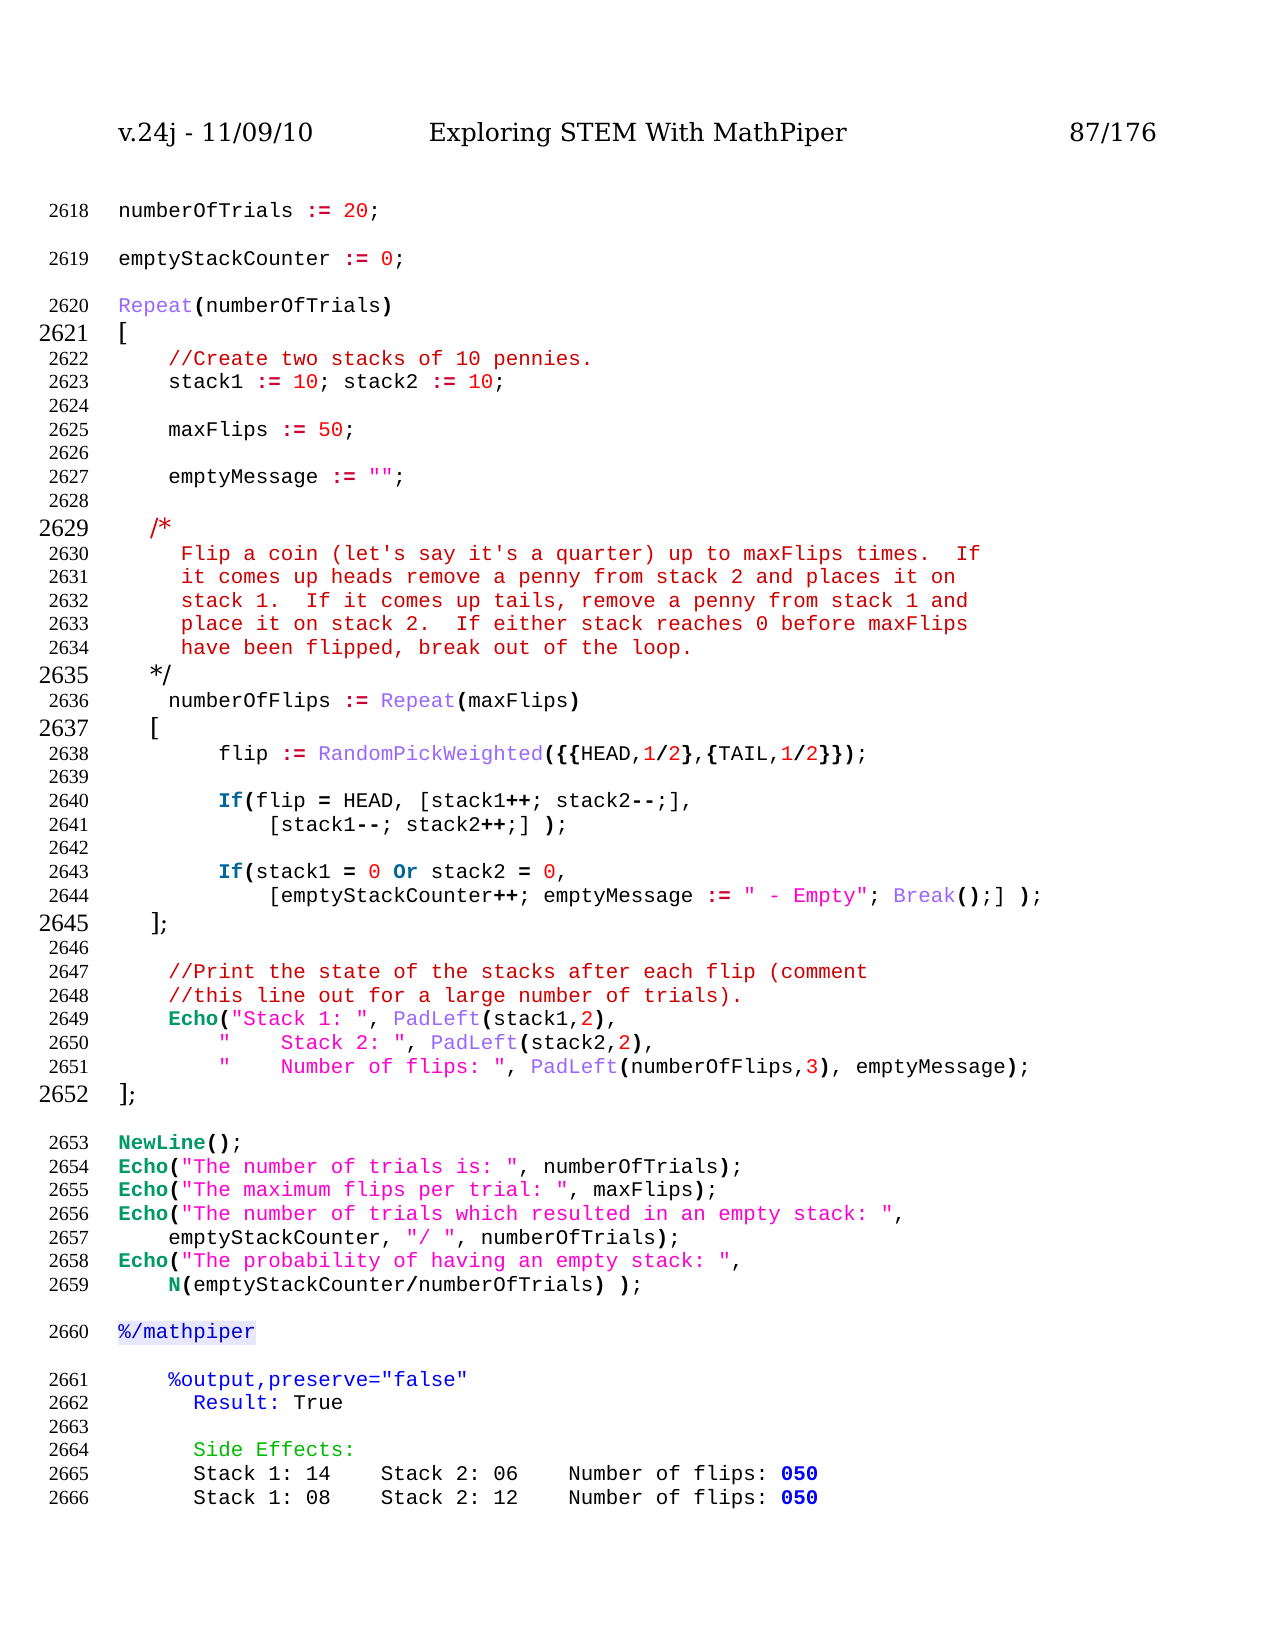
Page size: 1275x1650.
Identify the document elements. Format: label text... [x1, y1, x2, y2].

text /* [118, 513, 1157, 542]
text " Stack 2: ", PadLeft(stack2,2), [118, 1032, 1157, 1056]
text stack1 := 10; stack2 := 10; [118, 371, 1157, 395]
text it comes up heads remove a penny from stack 2 and places it on [118, 566, 1157, 590]
text emptyStackCounter := 0; [118, 248, 1157, 271]
text //Create two stacks of 10 pennies. [118, 348, 1157, 371]
text Side Effects: [118, 1439, 1157, 1463]
text Echo("The maximum flips per trial: ", maxFlips); [118, 1179, 1157, 1203]
text numberOfTrials := 20; [118, 200, 1157, 224]
text Result: True [118, 1392, 1157, 1416]
text have been flipped, break out of the loop. [118, 637, 1157, 661]
text maxFlips := 50; [118, 419, 1157, 442]
text Stack 1: 08 Stack 2: 12 Number of flips: 050 [118, 1487, 1157, 1510]
text emptyMessage := ""; [118, 466, 1157, 490]
text NewLine(); [118, 1132, 1157, 1156]
text //this line out for a large number of trials). [118, 985, 1157, 1008]
text Flip a coin (let's say it's a quarter) up to maxFlips times. If [118, 542, 1157, 566]
text ]; [118, 1079, 1157, 1108]
text [emptyStackCounter++; emptyMessage := " - Empty"; Break();] ); [118, 884, 1157, 908]
text ]; [118, 908, 1157, 937]
text Repeat(numberOfTrials) [118, 295, 1157, 319]
text " Number of flips: ", PadLeft(numberOfFlips,3), emptyMessage); [118, 1056, 1157, 1079]
text %/mathpiper [118, 1321, 1157, 1345]
text numberOfFlips := Repeat(maxFlips) [118, 690, 1157, 713]
text stack 1. If it comes up tails, remove a penny from stack 1 and [118, 590, 1157, 613]
text place it on stack 2. If either stack reaches 0 before maxFlips [118, 613, 1157, 637]
text [stack1--; stack2++;] ); [118, 814, 1157, 837]
text */ [118, 661, 1157, 690]
text Echo("The number of trials which resulted in an empty stack: ", [118, 1203, 1157, 1227]
text If(flip = HEAD, [stack1++; stack2--;], [118, 790, 1157, 814]
text N(emptyStackCounter/numberOfTrials) ); [118, 1274, 1157, 1298]
text flip := RandomPickWeighted({{HEAD,1/2},{TAIL,1/2}}); [118, 743, 1157, 766]
text [ [118, 319, 1157, 348]
text Echo("The probability of having an empty stack: ", [118, 1250, 1157, 1274]
text Stack 1: 14 Stack 2: 06 Number of flips: 050 [118, 1463, 1157, 1487]
text %output,preserve="false" [118, 1368, 1157, 1392]
text emptyStackCounter, "/ ", numberOfTrials); [118, 1227, 1157, 1250]
text //Print the state of the stacks after each flip (comment [118, 961, 1157, 985]
text If(stack1 = 0 Or stack2 = 0, [118, 861, 1157, 884]
text Echo("Stack 1: ", PadLeft(stack1,2), [118, 1008, 1157, 1032]
text [ [118, 713, 1157, 743]
text Echo("The number of trials is: ", numberOfTrials); [118, 1156, 1157, 1179]
